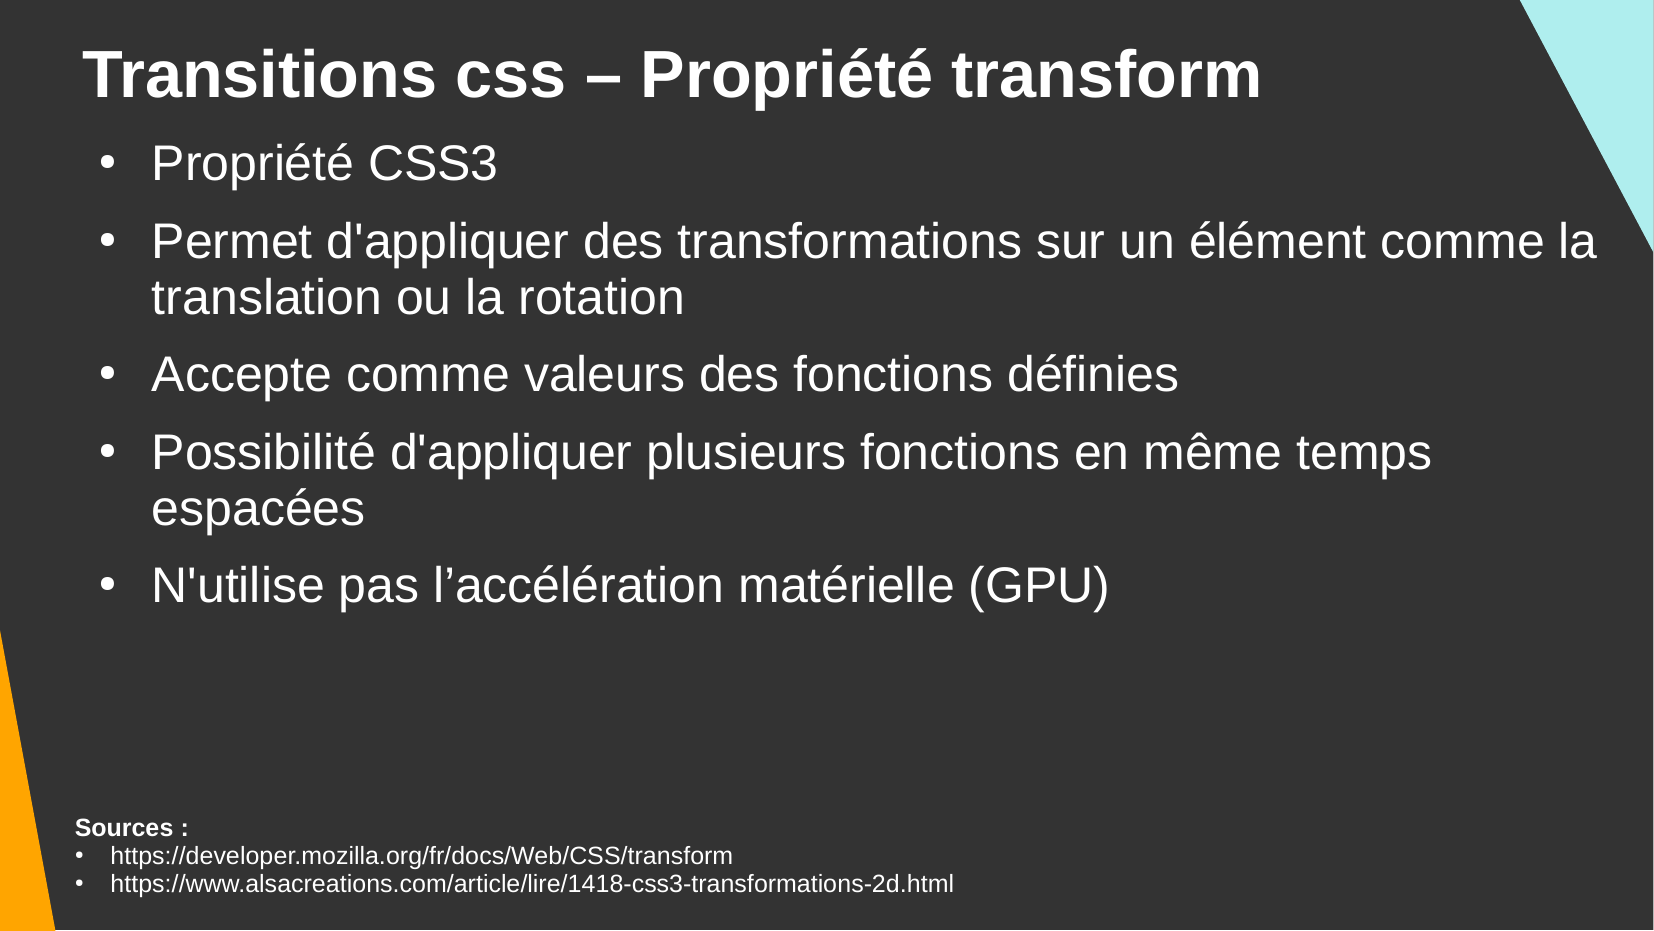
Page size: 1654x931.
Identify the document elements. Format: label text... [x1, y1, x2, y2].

text_box [1519, 0, 1654, 254]
text_box [0, 630, 56, 931]
title Transitions css – Propriété transform [82, 37, 1571, 114]
list Propriété CSS3 Permet d'appliquer des transformations sur un élément comme la translation ou la rotation Accepte comme valeurs des fonctions définies Possibilité d'appliquer plusieurs fonctions en même temps espacées N'utilise pas l’accélération matérielle (GPU) [80, 135, 1630, 745]
text_box Sources : https://developer.mozilla.org/fr/docs/Web/CSS/transform https://www.alsacreations.com/article/lire/1418-css3-transformations-2d.html [60, 806, 1546, 931]
